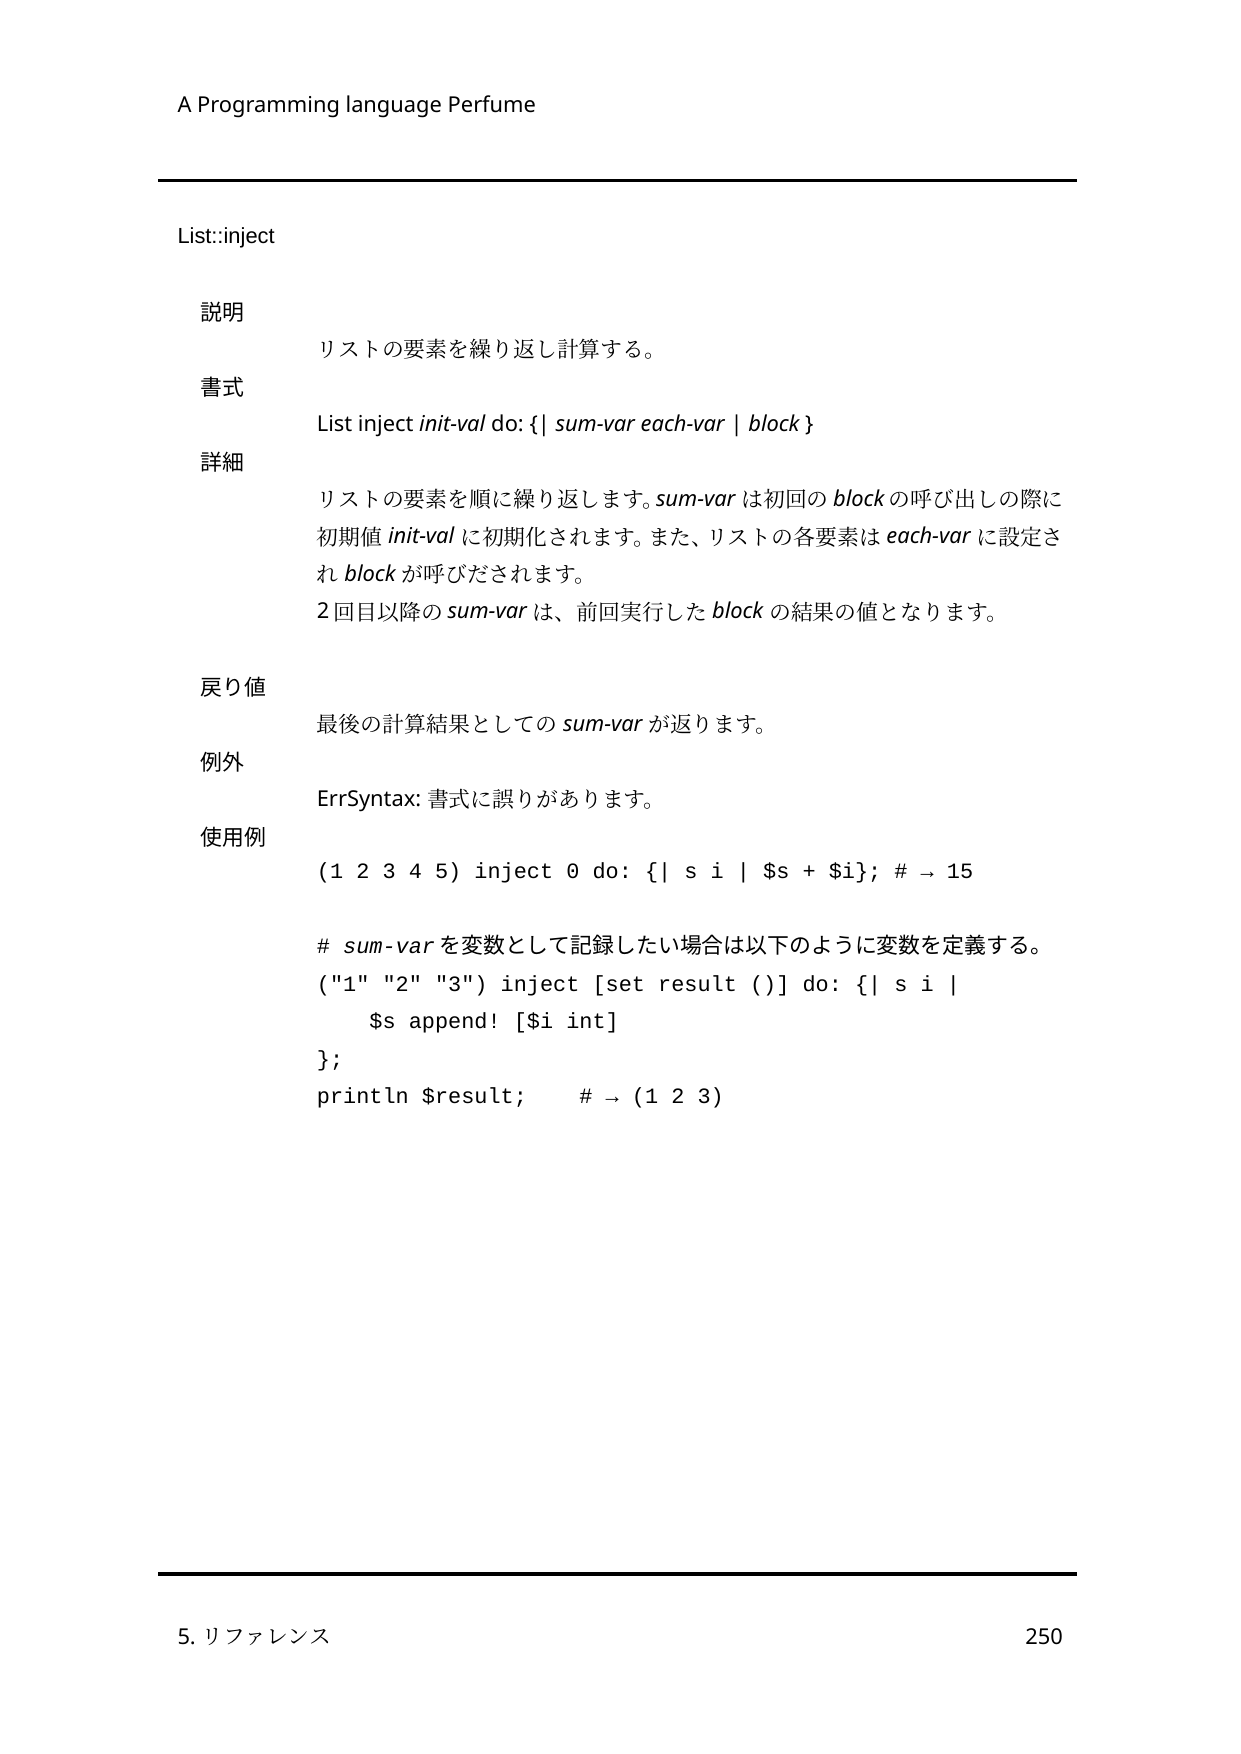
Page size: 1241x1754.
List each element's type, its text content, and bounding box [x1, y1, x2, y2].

subtitle List::inject [177, 217, 1063, 254]
table_cell 最後の計算結果としての sum-var が返ります。 [317, 642, 1063, 742]
table_cell (1 2 3 4 5) inject 0 do: {| s i | $s + $i}; # → 15 # sum-varを変数として記録したい場合は以下のように変数を定義する。 ("1" "2" "3") inject [set result ()] do: {| s i | $s append! [$i int] }; println $result; # → (1 2 3) [317, 817, 1063, 1117]
table_cell List inject init-val do: {| sum-var each-var | block } [317, 367, 1063, 442]
table_header リストの要素を繰り返し計算する。 [317, 292, 1063, 367]
table_cell 使用例 [200, 817, 317, 1117]
table_cell リストの要素を順に繰り返します。sum-var は初回のblockの呼び出しの際に初期値 init-val に初期化されます。また、リストの各要素は each-var に設定され block が呼びだされます。 2回目以降のsum-var は、前回実行したblock の結果の値となります。 [317, 442, 1063, 642]
table_cell 戻り値 [200, 642, 317, 742]
table_cell 例外 [200, 742, 317, 817]
table_cell 書式 [200, 367, 317, 442]
table_cell ErrSyntax: 書式に誤りがあります。 [317, 742, 1063, 817]
table_header 説明 [200, 292, 317, 367]
table_cell 詳細 [200, 442, 317, 642]
